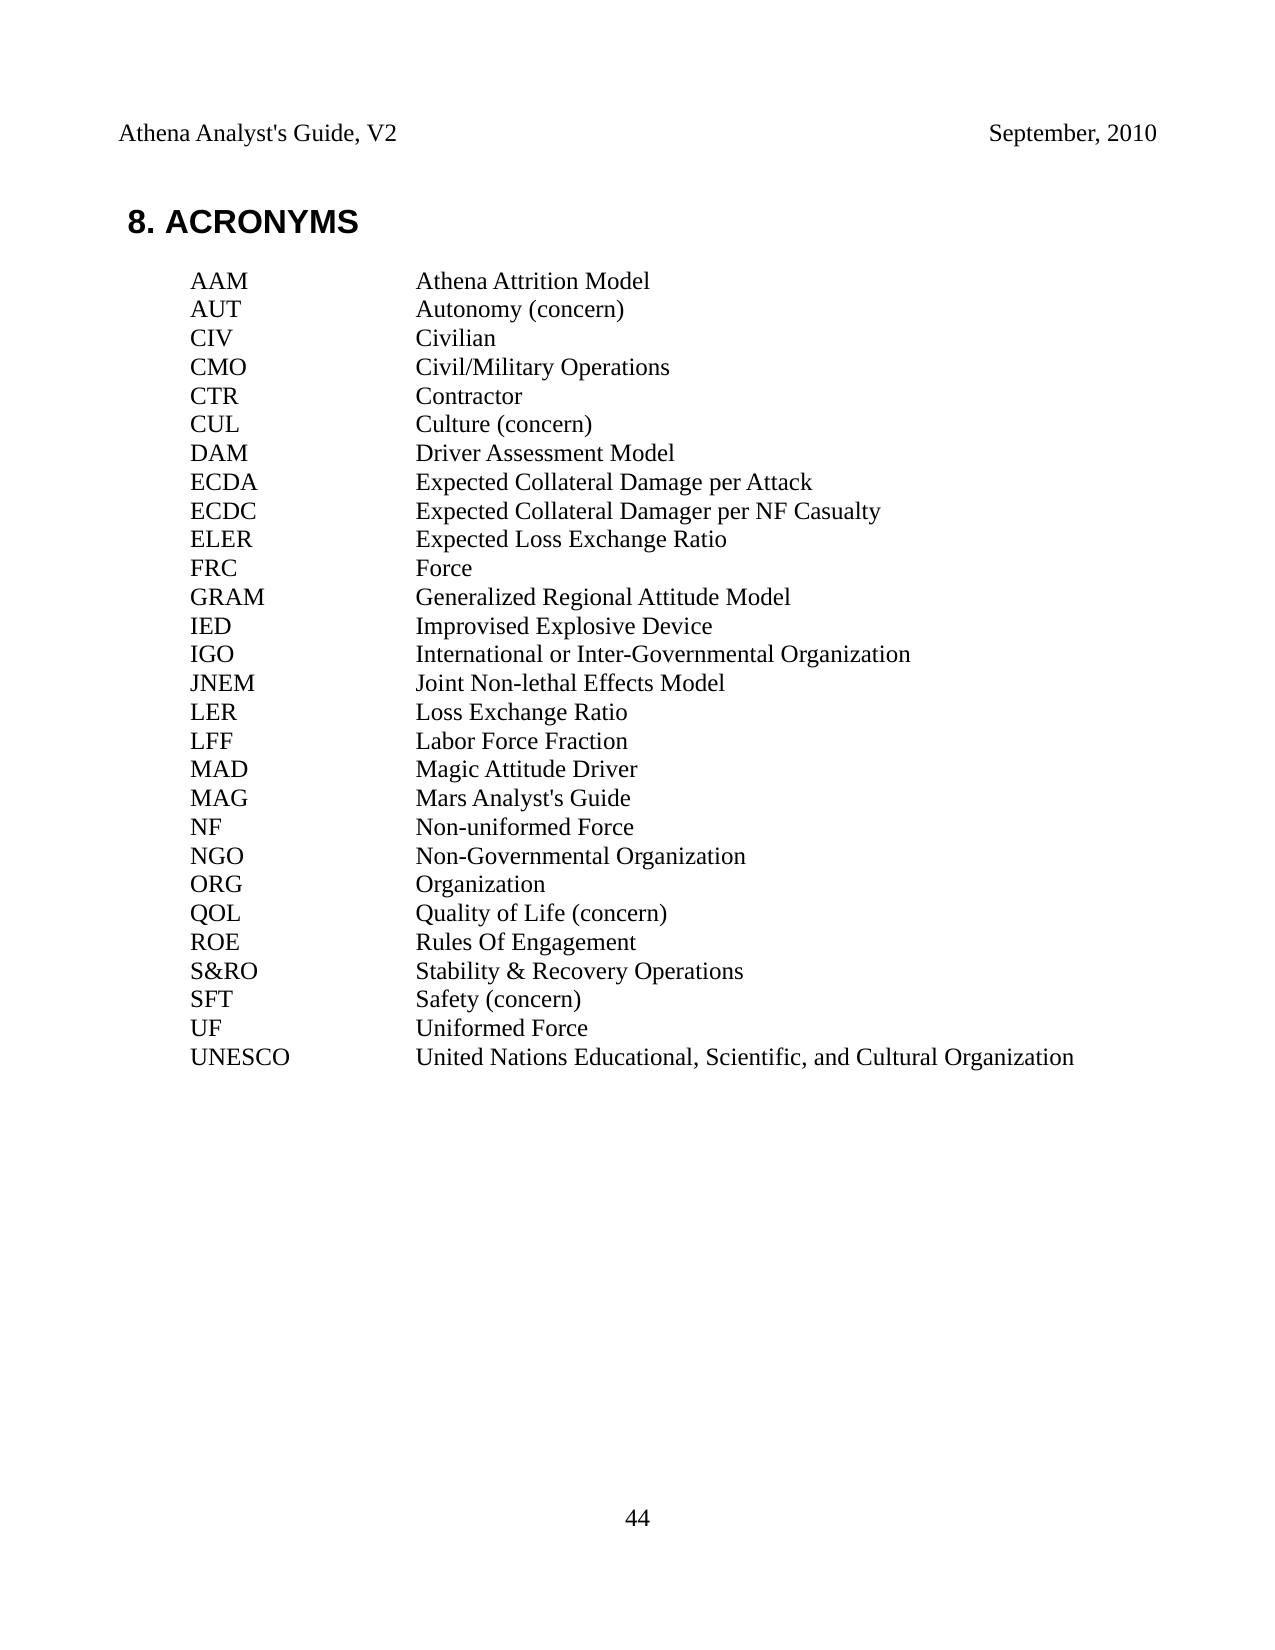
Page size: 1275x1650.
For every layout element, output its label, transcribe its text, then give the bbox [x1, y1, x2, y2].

text JNEM Joint Non-lethal Effects Model [118, 668, 1157, 697]
text AUT Autonomy (concern) [118, 294, 1157, 323]
text CUL Culture (concern) [118, 409, 1157, 438]
text GRAM Generalized Regional Attitude Model [118, 582, 1157, 611]
text SFT Safety (concern) [118, 984, 1157, 1013]
text ORG Organization [118, 869, 1157, 898]
text NF Non-uniformed Force [118, 812, 1157, 841]
subtitle Acronyms [118, 202, 1157, 240]
text CIV Civilian [118, 323, 1157, 352]
text S&RO Stability & Recovery Operations [118, 956, 1157, 984]
text DAM Driver Assessment Model [118, 438, 1157, 467]
text UNESCO United Nations Educational, Scientific, and Cultural Organization [118, 1042, 1157, 1071]
text ECDC Expected Collateral Damager per NF Casualty [118, 496, 1157, 524]
text CTR Contractor [118, 381, 1157, 409]
text MAD Magic Attitude Driver [118, 754, 1157, 783]
text LFF Labor Force Fraction [118, 726, 1157, 754]
text ROE Rules Of Engagement [118, 927, 1157, 956]
text UF Uniformed Force [118, 1013, 1157, 1042]
text MAG Mars Analyst's Guide [118, 783, 1157, 812]
text ECDA Expected Collateral Damage per Attack [118, 467, 1157, 496]
text ELER Expected Loss Exchange Ratio [118, 524, 1157, 553]
text AAM Athena Attrition Model [118, 266, 1157, 294]
text FRC Force [118, 553, 1157, 582]
text QOL Quality of Life (concern) [118, 898, 1157, 927]
text CMO Civil/Military Operations [118, 352, 1157, 381]
text IGO International or Inter-Governmental Organization [118, 639, 1157, 668]
text NGO Non-Governmental Organization [118, 841, 1157, 869]
text IED Improvised Explosive Device [118, 611, 1157, 639]
text LER Loss Exchange Ratio [118, 697, 1157, 726]
